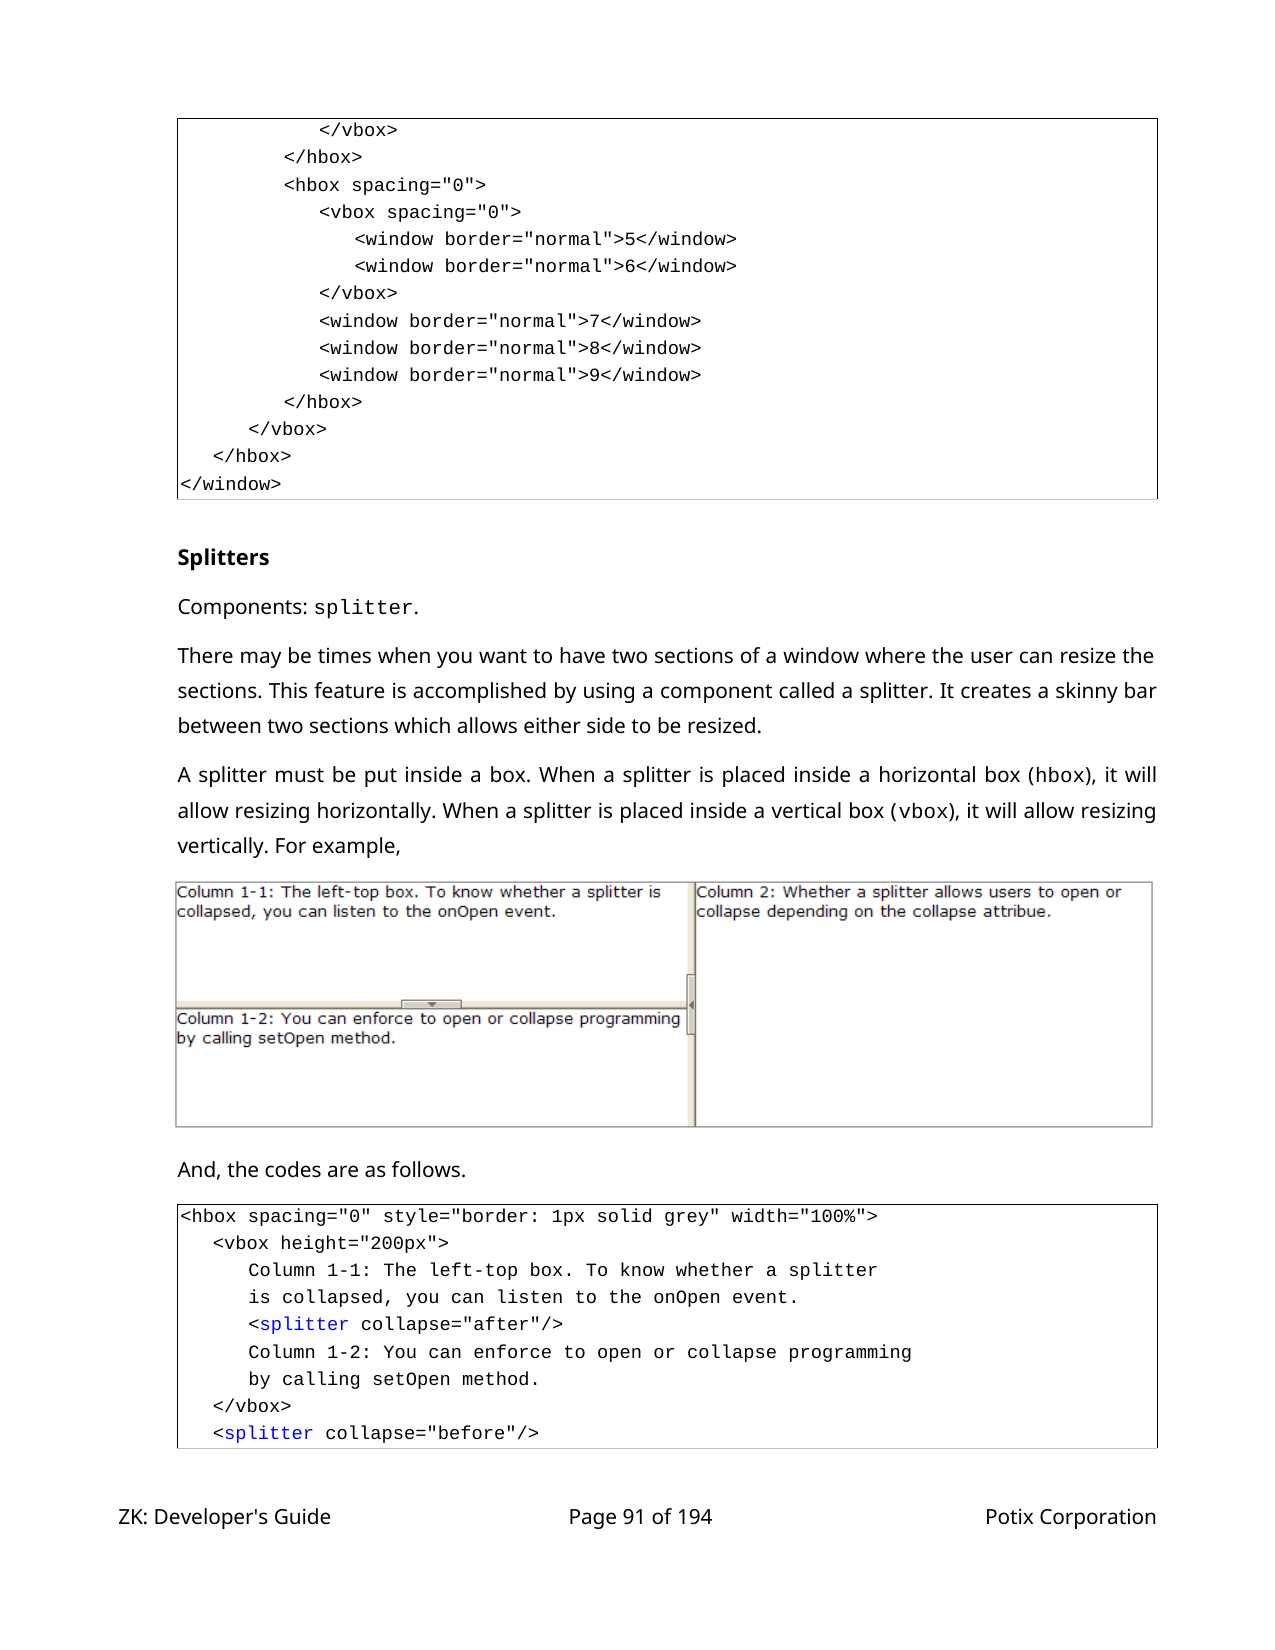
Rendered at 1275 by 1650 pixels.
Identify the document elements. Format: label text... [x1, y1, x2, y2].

text </vbox> [178, 119, 1157, 142]
text </hbox> [178, 145, 1157, 169]
text <vbox height="200px"> [178, 1231, 1157, 1255]
text There may be times when you want to have two sections of a window where the user can resize the sections. This feature is accomplished by using a component called a splitter. It creates a skinny bar between two sections which allows either side to be resized. [177, 641, 1157, 740]
text <window border="normal">5</window> [178, 227, 1157, 251]
text by calling setOpen method. [178, 1367, 1157, 1391]
text And, the codes are as follows. [177, 1130, 1157, 1183]
text Column 1-1: The left-top box. To know whether a splitter [178, 1258, 1157, 1282]
text <hbox spacing="0"> [178, 172, 1157, 197]
text <hbox spacing="0" style="border: 1px solid grey" width="100%"> [178, 1205, 1157, 1228]
picture [173, 879, 1154, 1130]
text <splitter collapse="before"/> [178, 1421, 1157, 1448]
text </vbox> [178, 1394, 1157, 1418]
text A splitter must be put inside a box. When a splitter is placed inside a horizontal box (hbox), it will allow resizing horizontally. When a splitter is placed inside a vertical box (vbox), it will allow resizing vertically. For example, [177, 760, 1157, 860]
text <splitter collapse="after"/> [178, 1312, 1157, 1337]
text <window border="normal">7</window> [178, 308, 1157, 333]
text <window border="normal">8</window> [178, 336, 1157, 360]
text <window border="normal">9</window> [178, 363, 1157, 387]
text </hbox> [178, 390, 1157, 414]
text </vbox> [178, 281, 1157, 306]
text is collapsed, you can listen to the onOpen event. [178, 1285, 1157, 1309]
subtitle Splitters [177, 541, 1157, 571]
text <window border="normal">6</window> [178, 254, 1157, 278]
text </vbox> [178, 417, 1157, 441]
text <vbox spacing="0"> [178, 200, 1157, 224]
text Column 1-2: You can enforce to open or collapse programming [178, 1339, 1157, 1364]
text Components: splitter. [177, 592, 1157, 621]
text </window> [178, 472, 1157, 499]
text </hbox> [178, 444, 1157, 469]
